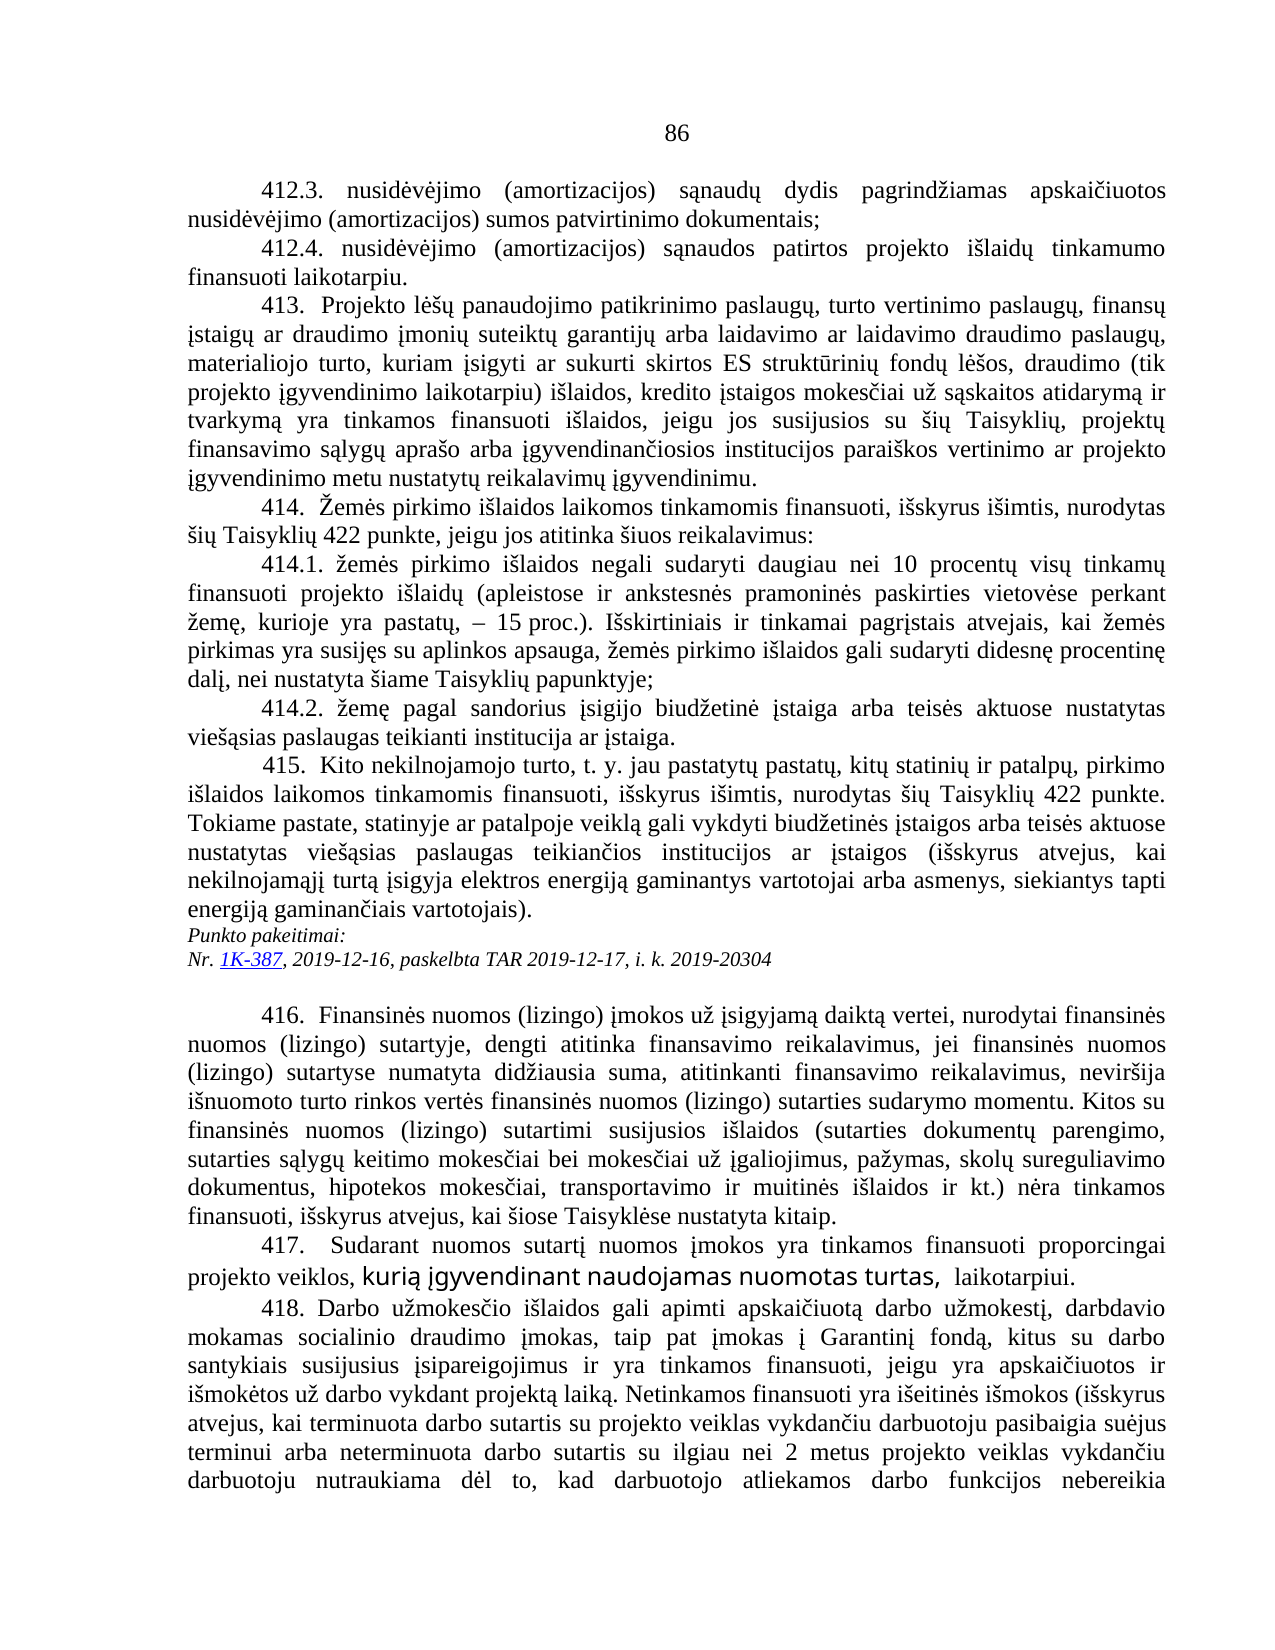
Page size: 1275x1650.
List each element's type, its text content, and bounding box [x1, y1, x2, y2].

text 412.3. nusidėvėjimo (amortizacijos) sąnaudų dydis pagrindžiamas apskaičiuotos nusidėvėjimo (amortizacijos) sumos patvirtinimo dokumentais; [187, 176, 1167, 233]
text 416. Finansinės nuomos (lizingo) įmokos už įsigyjamą daiktą vertei, nurodytai finansinės nuomos (lizingo) sutartyje, dengti atitinka finansavimo reikalavimus, jei finansinės nuomos (lizingo) sutartyse numatyta didžiausia suma, atitinkanti finansavimo reikalavimus, neviršija išnuomoto turto rinkos vertės finansinės nuomos (lizingo) sutarties sudarymo momentu. Kitos su finansinės nuomos (lizingo) sutartimi susijusios išlaidos (sutarties dokumentų parengimo, sutarties sąlygų keitimo mokesčiai bei mokesčiai už įgaliojimus, pažymas, skolų sureguliavimo dokumentus, hipotekos mokesčiai, transportavimo ir muitinės išlaidos ir kt.) nėra tinkamos finansuoti, išskyrus atvejus, kai šiose Taisyklėse nustatyta kitaip. [187, 1000, 1167, 1230]
text 418. Darbo užmokesčio išlaidos gali apimti apskaičiuotą darbo užmokestį, darbdavio mokamas socialinio draudimo įmokas, taip pat įmokas į Garantinį fondą, kitus su darbo santykiais susijusius įsipareigojimus ir yra tinkamos finansuoti, jeigu yra apskaičiuotos ir išmokėtos už darbo vykdant projektą laiką. Netinkamos finansuoti yra išeitinės išmokos (išskyrus atvejus, kai terminuota darbo sutartis su projekto veiklas vykdančiu darbuotoju pasibaigia suėjus terminui arba neterminuota darbo sutartis su ilgiau nei 2 metus projekto veiklas vykdančiu darbuotoju nutraukiama dėl to, kad darbuotojo atliekamos darbo funkcijos nebereikia [187, 1293, 1167, 1494]
text 417. Sudarant nuomos sutartį nuomos įmokos yra tinkamos finansuoti proporcingai projekto veiklos, kurią įgyvendinant naudojamas nuomotas turtas, laikotarpiui. [187, 1230, 1167, 1293]
text 414. Žemės pirkimo išlaidos laikomos tinkamomis finansuoti, išskyrus išimtis, nurodytas šių Taisyklių 422 punkte, jeigu jos atitinka šiuos reikalavimus: [187, 492, 1167, 549]
text 412.4. nusidėvėjimo (amortizacijos) sąnaudos patirtos projekto išlaidų tinkamumo finansuoti laikotarpiu. [187, 233, 1167, 291]
text 413. Projekto lėšų panaudojimo patikrinimo paslaugų, turto vertinimo paslaugų, finansų įstaigų ar draudimo įmonių suteiktų garantijų arba laidavimo ar laidavimo draudimo paslaugų, materialiojo turto, kuriam įsigyti ar sukurti skirtos ES struktūrinių fondų lėšos, draudimo (tik projekto įgyvendinimo laikotarpiu) išlaidos, kredito įstaigos mokesčiai už sąskaitos atidarymą ir tvarkymą yra tinkamos finansuoti išlaidos, jeigu jos susijusios su šių Taisyklių, projektų finansavimo sąlygų aprašo arba įgyvendinančiosios institucijos paraiškos vertinimo ar projekto įgyvendinimo metu nustatytų reikalavimų įgyvendinimu. [187, 291, 1167, 492]
text Punkto pakeitimai: [187, 923, 1167, 947]
text 415. Kito nekilnojamojo turto, t. y. jau pastatytų pastatų, kitų statinių ir patalpų, pirkimo išlaidos laikomos tinkamomis finansuoti, išskyrus išimtis, nurodytas šių Taisyklių 422 punkte. Tokiame pastate, statinyje ar patalpoje veiklą gali vykdyti biudžetinės įstaigos arba teisės aktuose nustatytas viešąsias paslaugas teikiančios institucijos ar įstaigos (išskyrus atvejus, kai nekilnojamąjį turtą įsigyja elektros energiją gaminantys vartotojai arba asmenys, siekiantys tapti energiją gaminančiais vartotojais). [187, 751, 1167, 923]
text 414.2. žemę pagal sandorius įsigijo biudžetinė įstaiga arba teisės aktuose nustatytas viešąsias paslaugas teikianti institucija ar įstaiga. [187, 693, 1167, 751]
text Nr. 1K-387, 2019-12-16, paskelbta TAR 2019-12-17, i. k. 2019-20304 [187, 947, 1167, 971]
text 414.1. žemės pirkimo išlaidos negali sudaryti daugiau nei 10 procentų visų tinkamų finansuoti projekto išlaidų (apleistose ir ankstesnės pramoninės paskirties vietovėse perkant žemę, kurioje yra pastatų, – 15 proc.). Išskirtiniais ir tinkamai pagrįstais atvejais, kai žemės pirkimas yra susijęs su aplinkos apsauga, žemės pirkimo išlaidos gali sudaryti didesnę procentinę dalį, nei nustatyta šiame Taisyklių papunktyje; [187, 549, 1167, 693]
